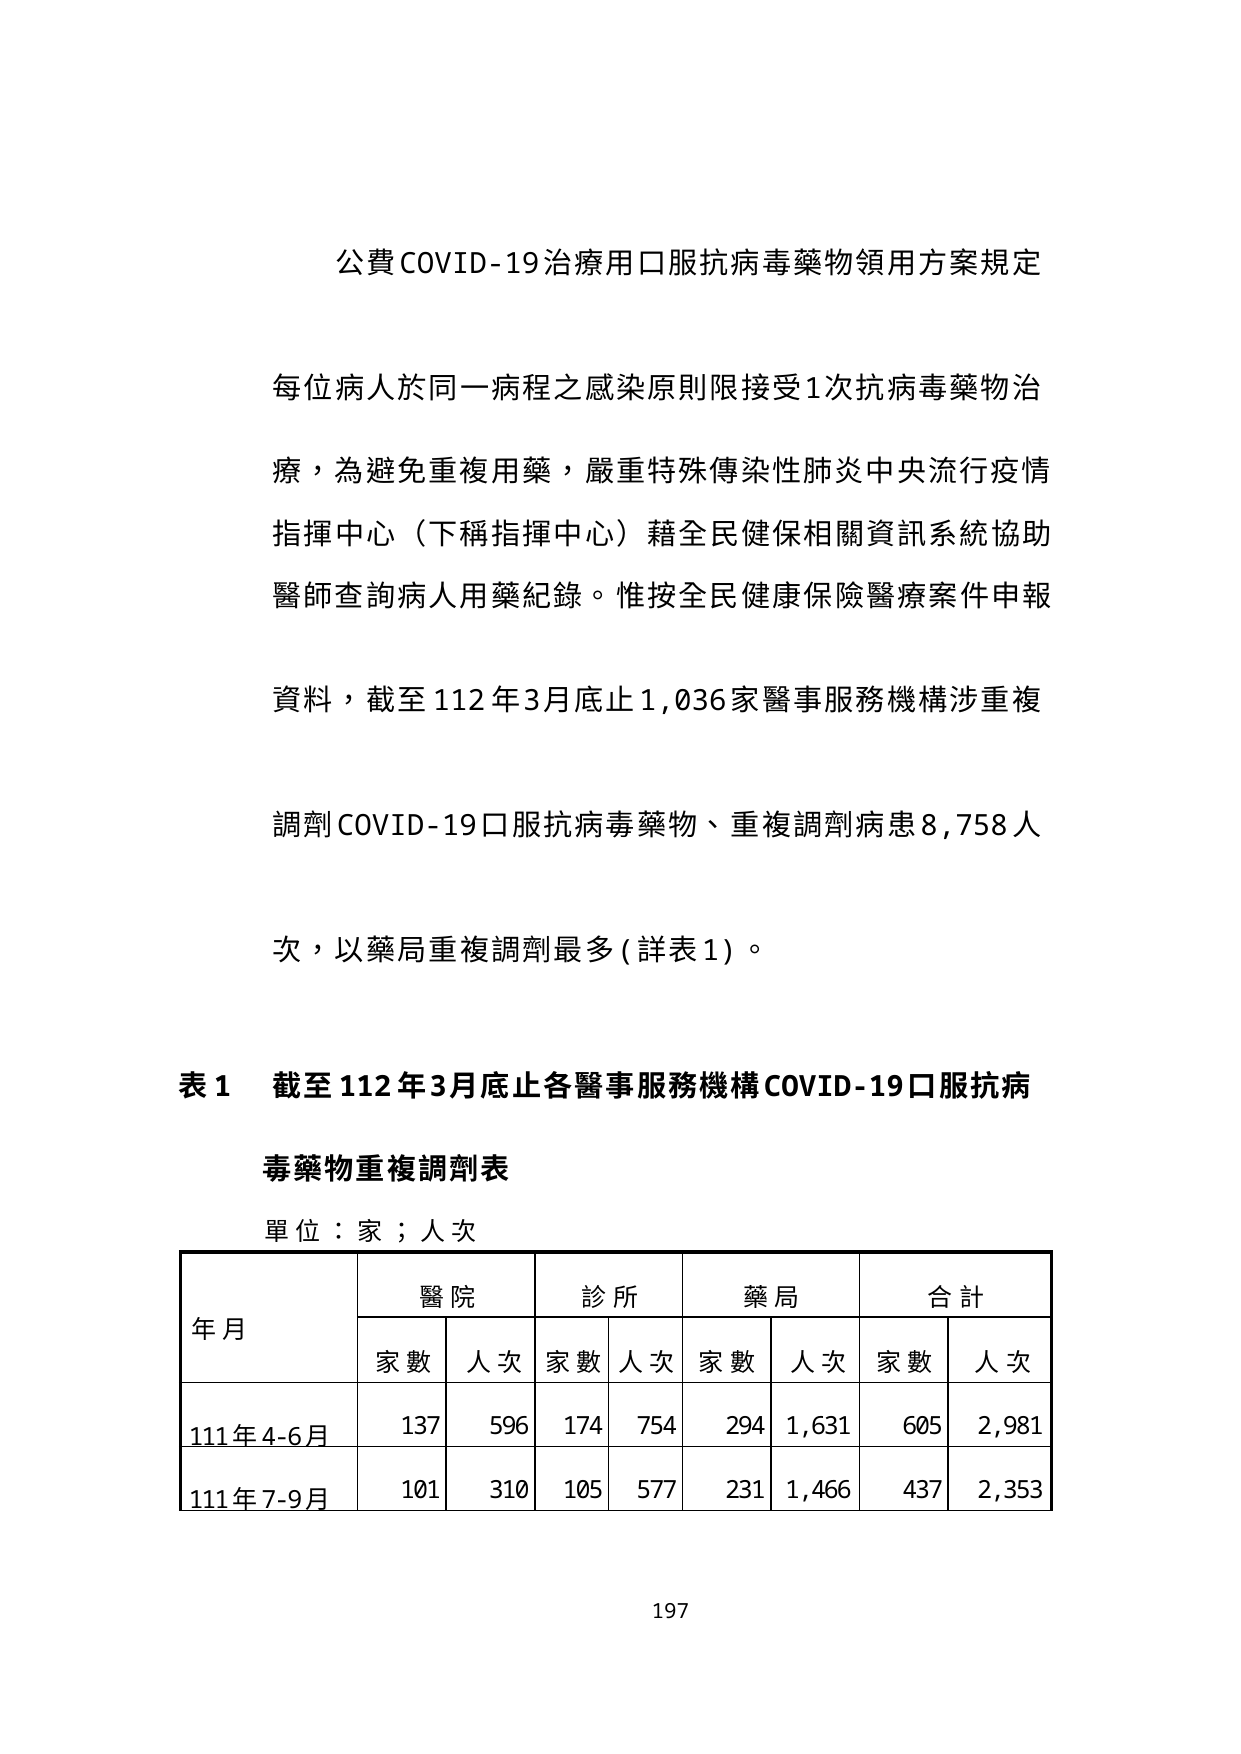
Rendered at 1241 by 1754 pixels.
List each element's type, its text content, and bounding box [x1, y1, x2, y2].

table_cell 人次 [772, 1318, 859, 1382]
table_cell 家數 [358, 1318, 445, 1382]
table_cell 174 [536, 1383, 608, 1446]
table_cell 家數 [683, 1318, 770, 1382]
table_cell 105 [536, 1447, 608, 1510]
table_cell 家數 [536, 1318, 608, 1382]
table_cell 111年4-6月 [182, 1383, 357, 1446]
table_cell 101 [358, 1447, 445, 1510]
table_cell 人次 [447, 1318, 534, 1382]
table_cell 2,353 [949, 1447, 1050, 1510]
table_header 合計 [860, 1254, 1050, 1316]
table_cell 310 [447, 1447, 534, 1510]
table_cell 231 [683, 1447, 770, 1510]
table_header 藥局 [683, 1254, 859, 1316]
table_header 診所 [536, 1254, 682, 1316]
table_cell 437 [860, 1447, 947, 1510]
table_cell 754 [609, 1383, 682, 1446]
table_cell 596 [447, 1383, 534, 1446]
table_cell 605 [860, 1383, 947, 1446]
table_cell 家數 [860, 1318, 947, 1382]
table_cell 2,981 [949, 1383, 1050, 1446]
table_header 醫院 [358, 1254, 534, 1316]
table_cell 137 [358, 1383, 445, 1446]
text 表1 截至112年3月底止各醫事服務機構COVID-19口服抗病毒藥物重複調劑表 單位：家；人次 [177, 1000, 1048, 1250]
table_cell 人次 [949, 1318, 1050, 1382]
table_cell 人次 [609, 1318, 682, 1382]
table_cell 577 [609, 1447, 682, 1510]
table_header 年月 [182, 1254, 357, 1382]
table_cell 111年7-9月 [182, 1447, 357, 1510]
table_cell 1,466 [772, 1447, 859, 1510]
table_cell 294 [683, 1383, 770, 1446]
table_cell 1,631 [772, 1383, 859, 1446]
text 公費COVID-19治療用口服抗病毒藥物領用方案規定每位病人於同一病程之感染原則限接受1次抗病毒藥物治療，為避免重複用藥，嚴重特殊傳染性肺炎中央流行疫情指揮中心（下稱指揮中心）藉全民健保相關資訊系統協助醫師查詢病人用藥紀錄。惟按全民健康保險醫療案件申報資料，截至112年3月底止1,036家醫事服務機構涉重複調劑COVID-19口服抗病毒藥物、重複調劑病患8,758人次，以藥局重複調劑最多(詳表1)。 [266, 177, 1063, 990]
